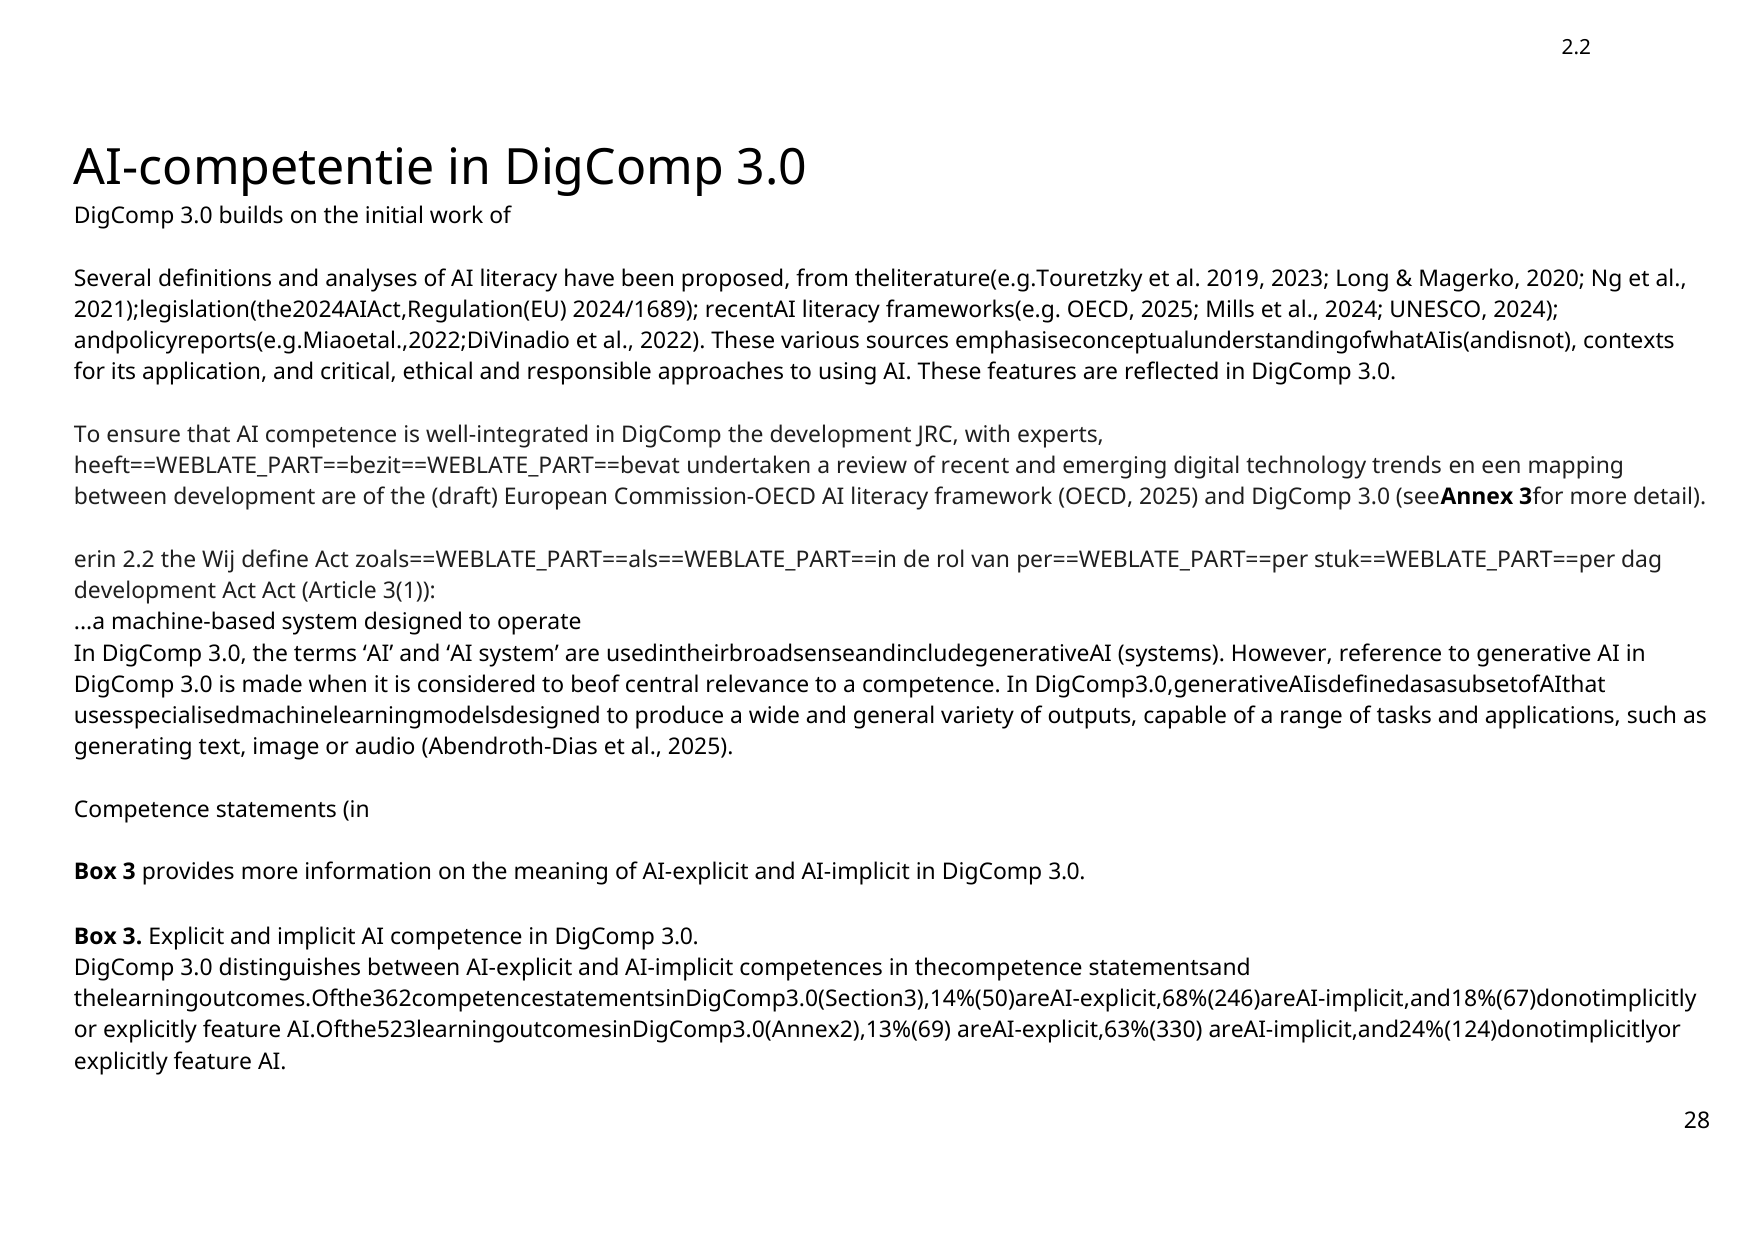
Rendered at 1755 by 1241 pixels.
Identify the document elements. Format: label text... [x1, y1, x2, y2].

text To ensure that AI competence is well-integrated in DigComp the development JRC, with experts, heeft==WEBLATE_PART==bezit==WEBLATE_PART==bevat undertaken a review of recent and emerging digital technology trends en een mapping between development are of the (draft) European Commission-OECD AI literacy framework (OECD, 2025) and DigComp 3.0 (seeAnnex 3for more detail). [74, 418, 1710, 511]
text erin 2.2 the Wij define Act zoals==WEBLATE_PART==als==WEBLATE_PART==in de rol van per==WEBLATE_PART==per stuk==WEBLATE_PART==per dag development Act Act (Article 3(1)): [74, 543, 1710, 605]
text Competence statements (in [74, 793, 1710, 824]
text In DigComp 3.0, the terms ‘AI’ and ‘AI system’ are usedintheirbroadsenseandincludegenerativeAI (systems). However, reference to generative AI in DigComp 3.0 is made when it is considered to beof central relevance to a competence. In DigComp3.0,generativeAIisdefinedasasubsetofAIthat usesspecialisedmachinelearningmodelsdesigned to produce a wide and general variety of outputs, capable of a range of tasks and applications, such as generating text, image or audio (Abendroth-Dias et al., 2025). [74, 636, 1710, 761]
subtitle AI-competentie in DigComp 3.0 [74, 131, 1710, 199]
text DigComp 3.0 builds on the initial work of [74, 199, 1710, 230]
text DigComp 3.0 distinguishes between AI-explicit and AI-implicit competences in thecompetence statementsand thelearningoutcomes.Ofthe362competencestatementsinDigComp3.0(Section3),14%(50)areAI-explicit,68%(246)areAI-implicit,and18%(67)donotimplicitly or explicitly feature AI.Ofthe523learningoutcomesinDigComp3.0(Annex2),13%(69) areAI-explicit,63%(330) areAI-implicit,and24%(124)donotimplicitlyor explicitly feature AI. [74, 951, 1710, 1076]
text Several definitions and analyses of AI literacy have been proposed, from theliterature(e.g.Touretzky et al. 2019, 2023; Long & Magerko, 2020; Ng et al., 2021);legislation(the2024AIAct,Regulation(EU) 2024/1689); recentAI literacy frameworks(e.g. OECD, 2025; Mills et al., 2024; UNESCO, 2024); andpolicyreports(e.g.Miaoetal.,2022;DiVinadio et al., 2022). These various sources emphasiseconceptualunderstandingofwhatAIis(andisnot), contexts for its application, and critical, ethical and responsible approaches to using AI. These features are reflected in DigComp 3.0. [74, 261, 1710, 386]
text Box 3. Explicit and implicit AI competence in DigComp 3.0. [74, 920, 1710, 951]
text Box 3 provides more information on the meaning of AI-explicit and AI-implicit in DigComp 3.0. [74, 855, 1710, 886]
text ...a machine-based system designed to operate [74, 605, 1710, 636]
